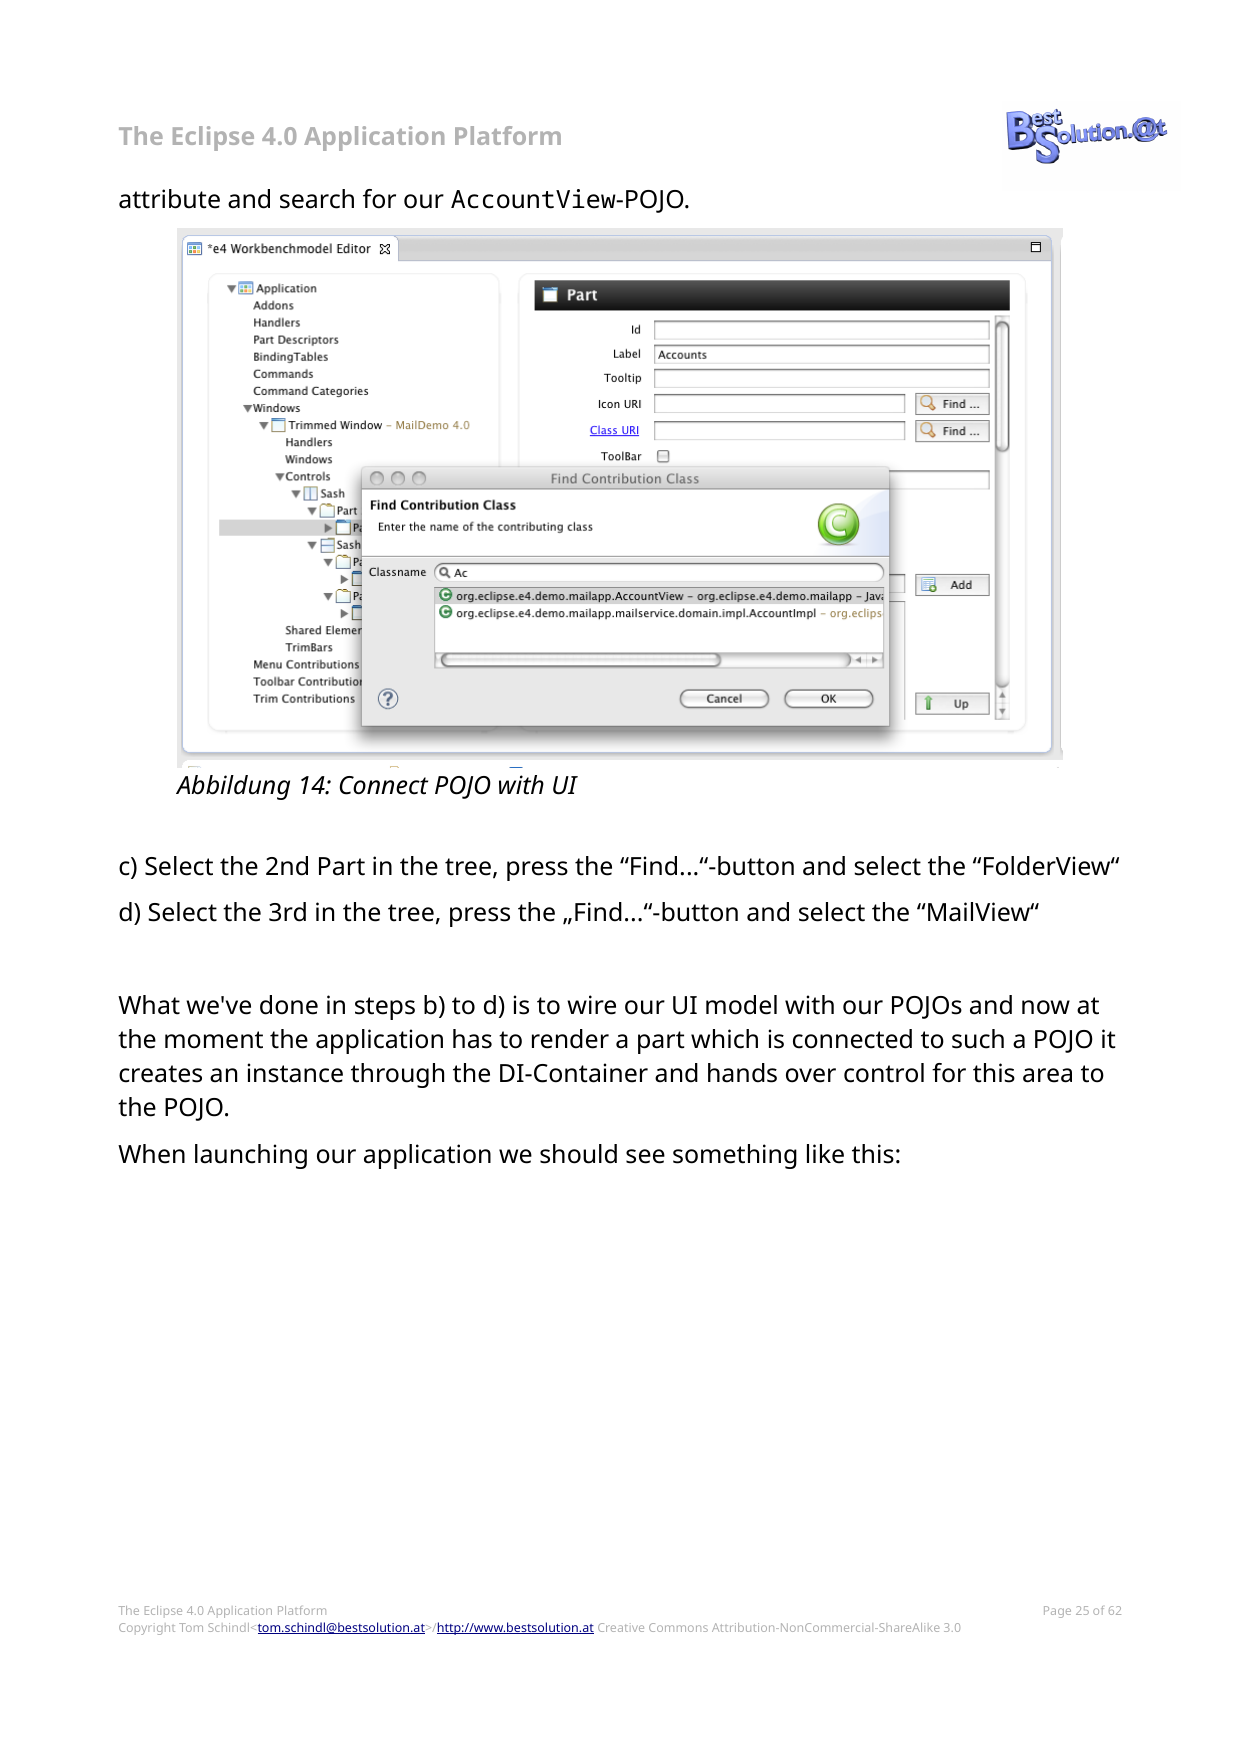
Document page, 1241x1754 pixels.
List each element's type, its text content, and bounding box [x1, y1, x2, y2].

text When launching our application we should see something like this: [118, 1137, 1122, 1171]
picture [1002, 101, 1181, 191]
text Abbildung 14: Connect POJO with UI [177, 768, 1063, 802]
text What we've done in steps b) to d) is to wire our UI model with our POJOs and now at the moment the application has to render a part which is connected to such a POJO it creates an instance through the DI-Container and hands over control for this area to the POJO. [118, 988, 1122, 1124]
text c) Select the 2nd Part in the tree, press the “Find...“-button and select the “FolderView“ [118, 848, 1122, 882]
picture [177, 228, 1063, 768]
text attribute and search for our AccountView-POJO. [118, 182, 1122, 216]
text d) Select the 3rd in the tree, press the „Find...“-button and select the “MailView“ [118, 895, 1122, 929]
